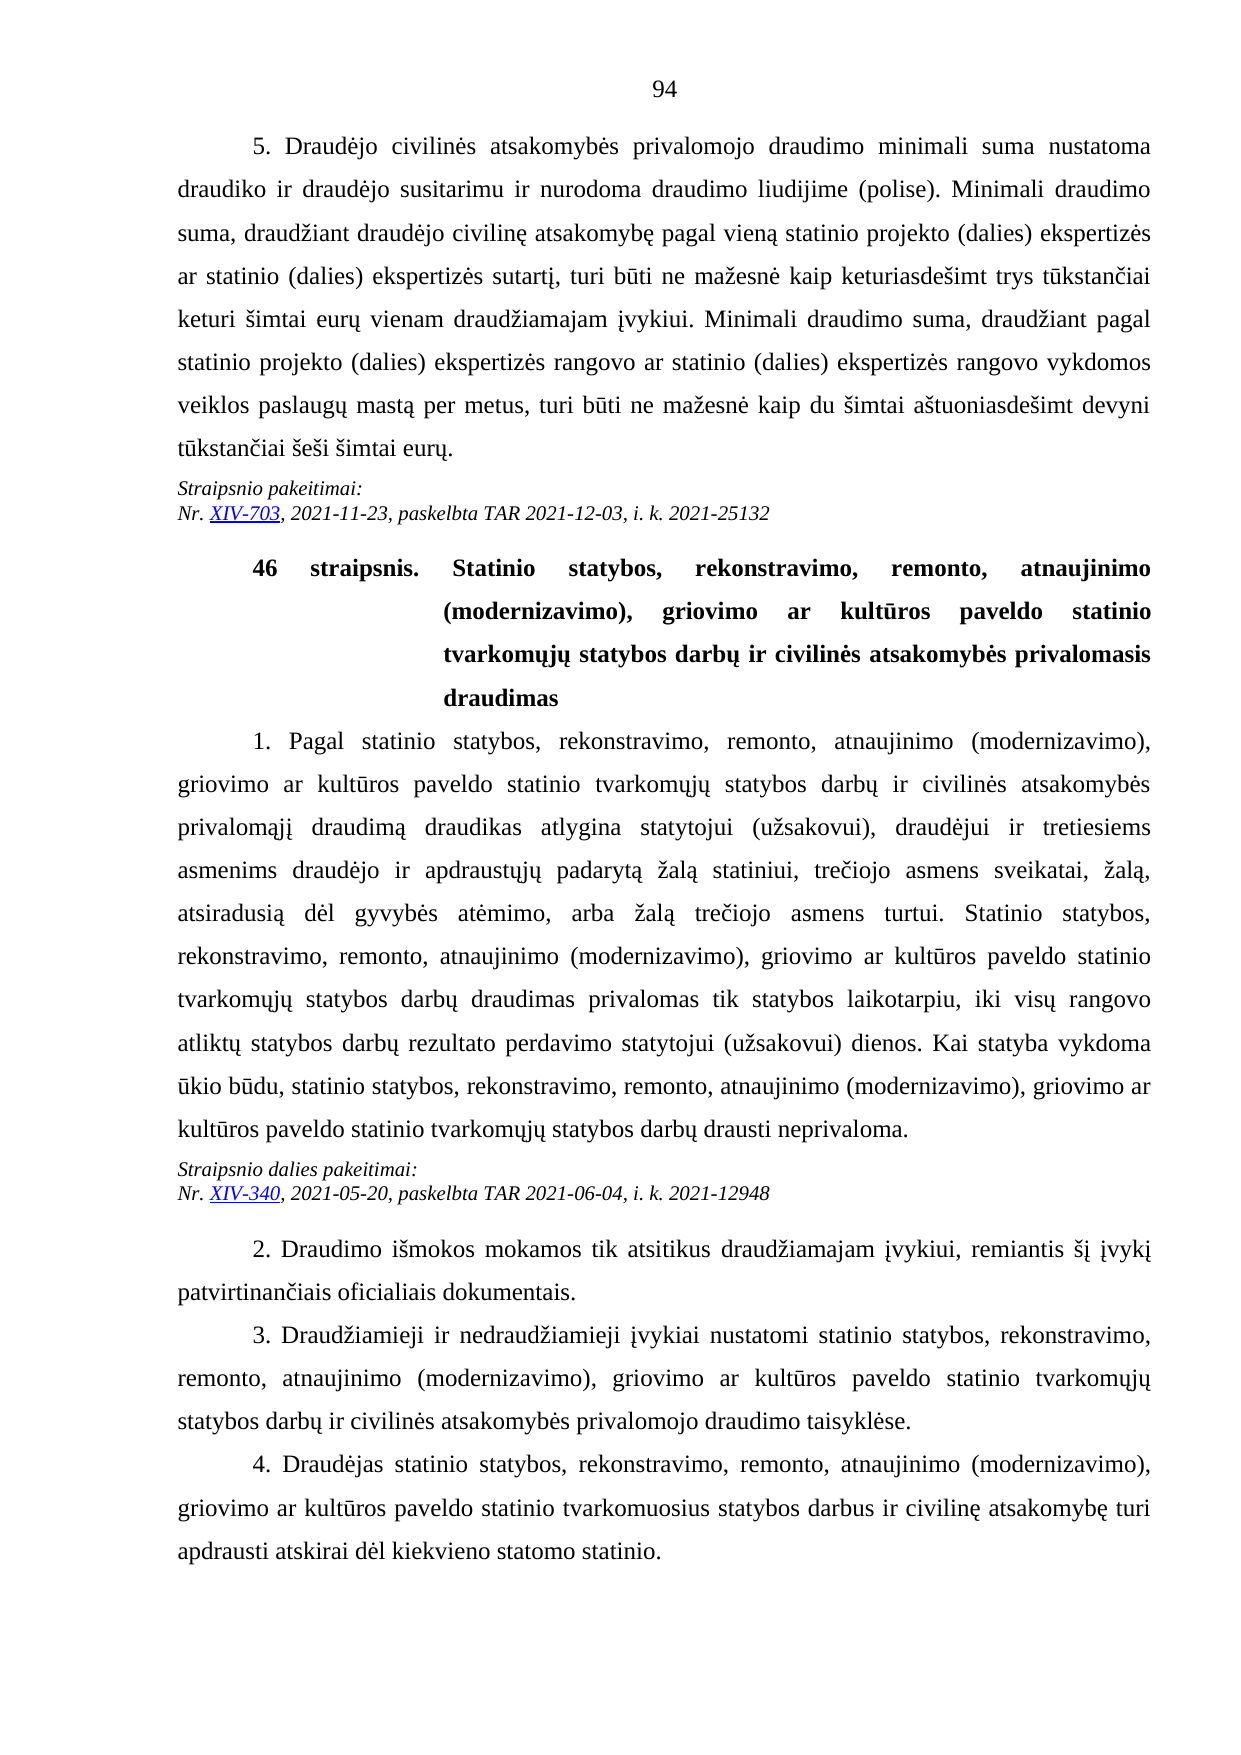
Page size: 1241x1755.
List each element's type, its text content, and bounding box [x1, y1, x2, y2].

text Nr. XIV-703, 2021-11-23, paskelbta TAR 2021-12-03, i. k. 2021-25132 [177, 500, 1152, 524]
text 1. Pagal statinio statybos, rekonstravimo, remonto, atnaujinimo (modernizavimo), griovimo ar kultūros paveldo statinio tvarkomųjų statybos darbų ir civilinės atsakomybės privalomąjį draudimą draudikas atlygina statytojui (užsakovui), draudėjui ir tretiesiems asmenims draudėjo ir apdraustųjų padarytą žalą statiniui, trečiojo asmens sveikatai, žalą, atsiradusią dėl gyvybės atėmimo, arba žalą trečiojo asmens turtui. Statinio statybos, rekonstravimo, remonto, atnaujinimo (modernizavimo), griovimo ar kultūros paveldo statinio tvarkomųjų statybos darbų draudimas privalomas tik statybos laikotarpiu, iki visų rangovo atliktų statybos darbų rezultato perdavimo statytojui (užsakovui) dienos. Kai statyba vykdoma ūkio būdu, statinio statybos, rekonstravimo, remonto, atnaujinimo (modernizavimo), griovimo ar kultūros paveldo statinio tvarkomųjų statybos darbų drausti neprivaloma. [177, 726, 1152, 1143]
text 46 straipsnis. Statinio statybos, rekonstravimo, remonto, atnaujinimo (modernizavimo), griovimo ar kultūros paveldo statinio tvarkomųjų statybos darbų ir civilinės atsakomybės privalomasis draudimas [252, 553, 1152, 711]
text Straipsnio dalies pakeitimai: [177, 1157, 1152, 1181]
text 5. Draudėjo civilinės atsakomybės privalomojo draudimo minimali suma nustatoma draudiko ir draudėjo susitarimu ir nurodoma draudimo liudijime (polise). Minimali draudimo suma, draudžiant draudėjo civilinę atsakomybę pagal vieną statinio projekto (dalies) ekspertizės ar statinio (dalies) ekspertizės sutartį, turi būti ne mažesnė kaip keturiasdešimt trys tūkstančiai keturi šimtai eurų vienam draudžiamajam įvykiui. Minimali draudimo suma, draudžiant pagal statinio projekto (dalies) ekspertizės rangovo ar statinio (dalies) ekspertizės rangovo vykdomos veiklos paslaugų mastą per metus, turi būti ne mažesnė kaip du šimtai aštuoniasdešimt devyni tūkstančiai šeši šimtai eurų. [177, 131, 1152, 462]
text Nr. XIV-340, 2021-05-20, paskelbta TAR 2021-06-04, i. k. 2021-12948 [177, 1181, 1152, 1205]
text 3. Draudžiamieji ir nedraudžiamieji įvykiai nustatomi statinio statybos, rekonstravimo, remonto, atnaujinimo (modernizavimo), griovimo ar kultūros paveldo statinio tvarkomųjų statybos darbų ir civilinės atsakomybės privalomojo draudimo taisyklėse. [177, 1320, 1152, 1435]
text 2. Draudimo išmokos mokamos tik atsitikus draudžiamajam įvykiui, remiantis šį įvykį patvirtinančiais oficialiais dokumentais. [177, 1234, 1152, 1306]
text 4. Draudėjas statinio statybos, rekonstravimo, remonto, atnaujinimo (modernizavimo), griovimo ar kultūros paveldo statinio tvarkomuosius statybos darbus ir civilinę atsakomybę turi apdrausti atskirai dėl kiekvieno statomo statinio. [177, 1449, 1152, 1564]
text Straipsnio pakeitimai: [177, 476, 1152, 500]
